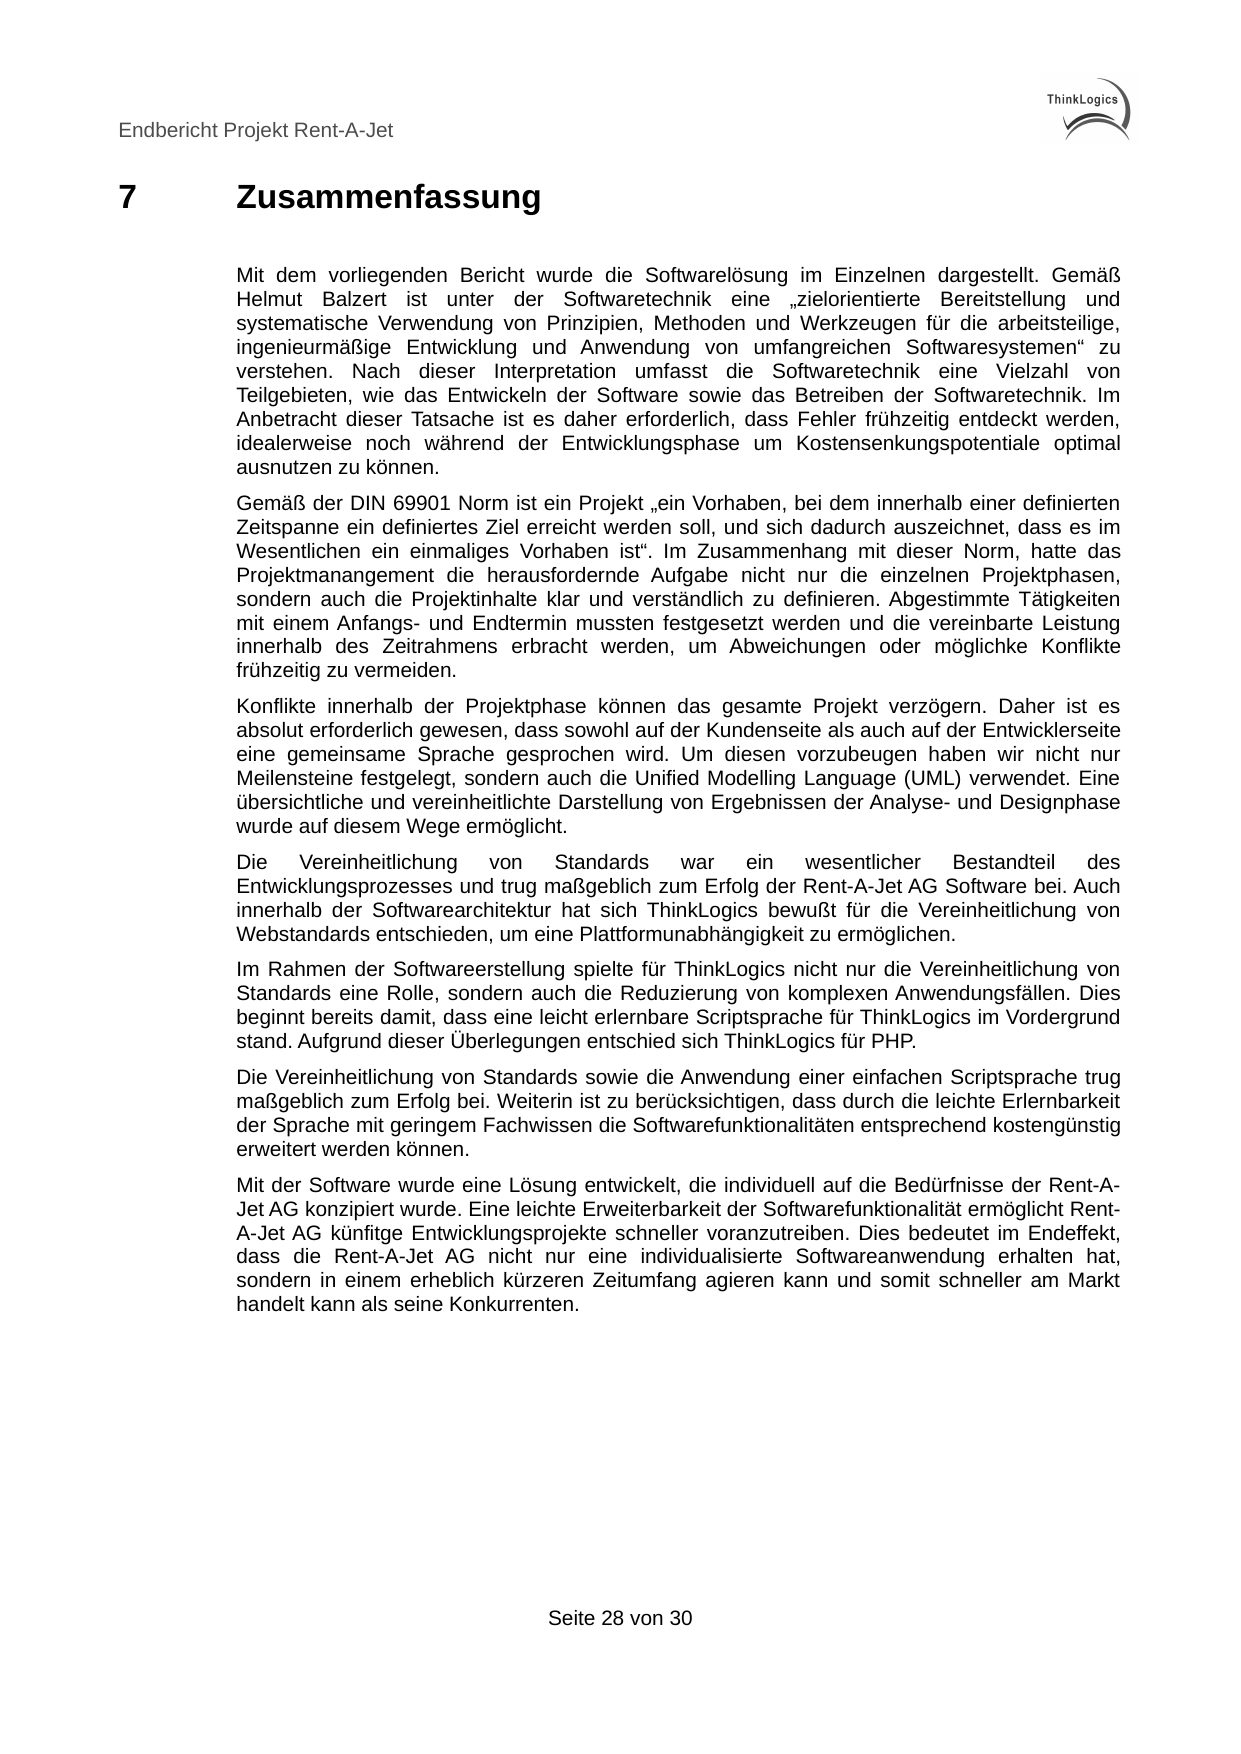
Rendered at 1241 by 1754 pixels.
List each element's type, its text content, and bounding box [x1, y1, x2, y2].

text Mit dem vorliegenden Bericht wurde die Softwarelösung im Einzelnen dargestellt. Gemäß Helmut Balzert ist unter der Softwaretechnik eine „zielorientierte Bereitstellung und systematische Verwendung von Prinzipien, Methoden und Werkzeugen für die arbeitsteilige, ingenieurmäßige Entwicklung und Anwendung von umfangreichen Softwaresystemen“ zu verstehen. Nach dieser Interpretation umfasst die Softwaretechnik eine Vielzahl von Teilgebieten, wie das Entwickeln der Software sowie das Betreiben der Softwaretechnik. Im Anbetracht dieser Tatsache ist es daher erforderlich, dass Fehler frühzeitig entdeckt werden, idealerweise noch während der Entwicklungsphase um Kostensenkungspotentiale optimal ausnutzen zu können. [236, 263, 1122, 479]
subtitle Zusammenfassung [118, 177, 1122, 216]
text Mit der Software wurde eine Lösung entwickelt, die individuell auf die Bedürfnisse der Rent-A-Jet AG konzipiert wurde. Eine leichte Erweiterbarkeit der Softwarefunktionalität ermöglicht Rent-A-Jet AG künfitge Entwicklungsprojekte schneller voranzutreiben. Dies bedeutet im Endeffekt, dass die Rent-A-Jet AG nicht nur eine individualisierte Softwareanwendung erhalten hat, sondern in einem erheblich kürzeren Zeitumfang agieren kann und somit schneller am Markt handelt kann als seine Konkurrenten. [236, 1172, 1122, 1316]
text Gemäß der DIN 69901 Norm ist ein Projekt „ein Vorhaben, bei dem innerhalb einer definierten Zeitspanne ein definiertes Ziel erreicht werden soll, und sich dadurch auszeichnet, dass es im Wesentlichen ein einmaliges Vorhaben ist“. Im Zusammenhang mit dieser Norm, hatte das Projektmanangement die herausfordernde Aufgabe nicht nur die einzelnen Projektphasen, sondern auch die Projektinhalte klar und verständlich zu definieren. Abgestimmte Tätigkeiten mit einem Anfangs- und Endtermin mussten festgesetzt werden und die vereinbarte Leistung innerhalb des Zeitrahmens erbracht werden, um Abweichungen oder möglichke Konflikte frühzeitig zu vermeiden. [236, 491, 1122, 682]
text Konflikte innerhalb der Projektphase können das gesamte Projekt verzögern. Daher ist es absolut erforderlich gewesen, dass sowohl auf der Kundenseite als auch auf der Entwicklerseite eine gemeinsame Sprache gesprochen wird. Um diesen vorzubeugen haben wir nicht nur Meilensteine festgelegt, sondern auch die Unified Modelling Language (UML) verwendet. Eine übersichtliche und vereinheitlichte Darstellung von Ergebnissen der Analyse- und Designphase wurde auf diesem Wege ermöglicht. [236, 694, 1122, 838]
text Die Vereinheitlichung von Standards war ein wesentlicher Bestandteil des Entwicklungsprozesses und trug maßgeblich zum Erfolg der Rent-A-Jet AG Software bei. Auch innerhalb der Softwarearchitektur hat sich ThinkLogics bewußt für die Vereinheitlichung von Webstandards entschieden, um eine Plattformunabhängigkeit zu ermöglichen. [236, 849, 1122, 945]
text Im Rahmen der Softwareerstellung spielte für ThinkLogics nicht nur die Vereinheitlichung von Standards eine Rolle, sondern auch die Reduzierung von komplexen Anwendungsfällen. Dies beginnt bereits damit, dass eine leicht erlernbare Scriptsprache für ThinkLogics im Vordergrund stand. Aufgrund dieser Überlegungen entschied sich ThinkLogics für PHP. [236, 957, 1122, 1053]
text Die Vereinheitlichung von Standards sowie die Anwendung einer einfachen Scriptsprache trug maßgeblich zum Erfolg bei. Weiterin ist zu berücksichtigen, dass durch die leichte Erlernbarkeit der Sprache mit geringem Fachwissen die Softwarefunktionalitäten entsprechend kostengünstig erweitert werden können. [236, 1065, 1122, 1161]
